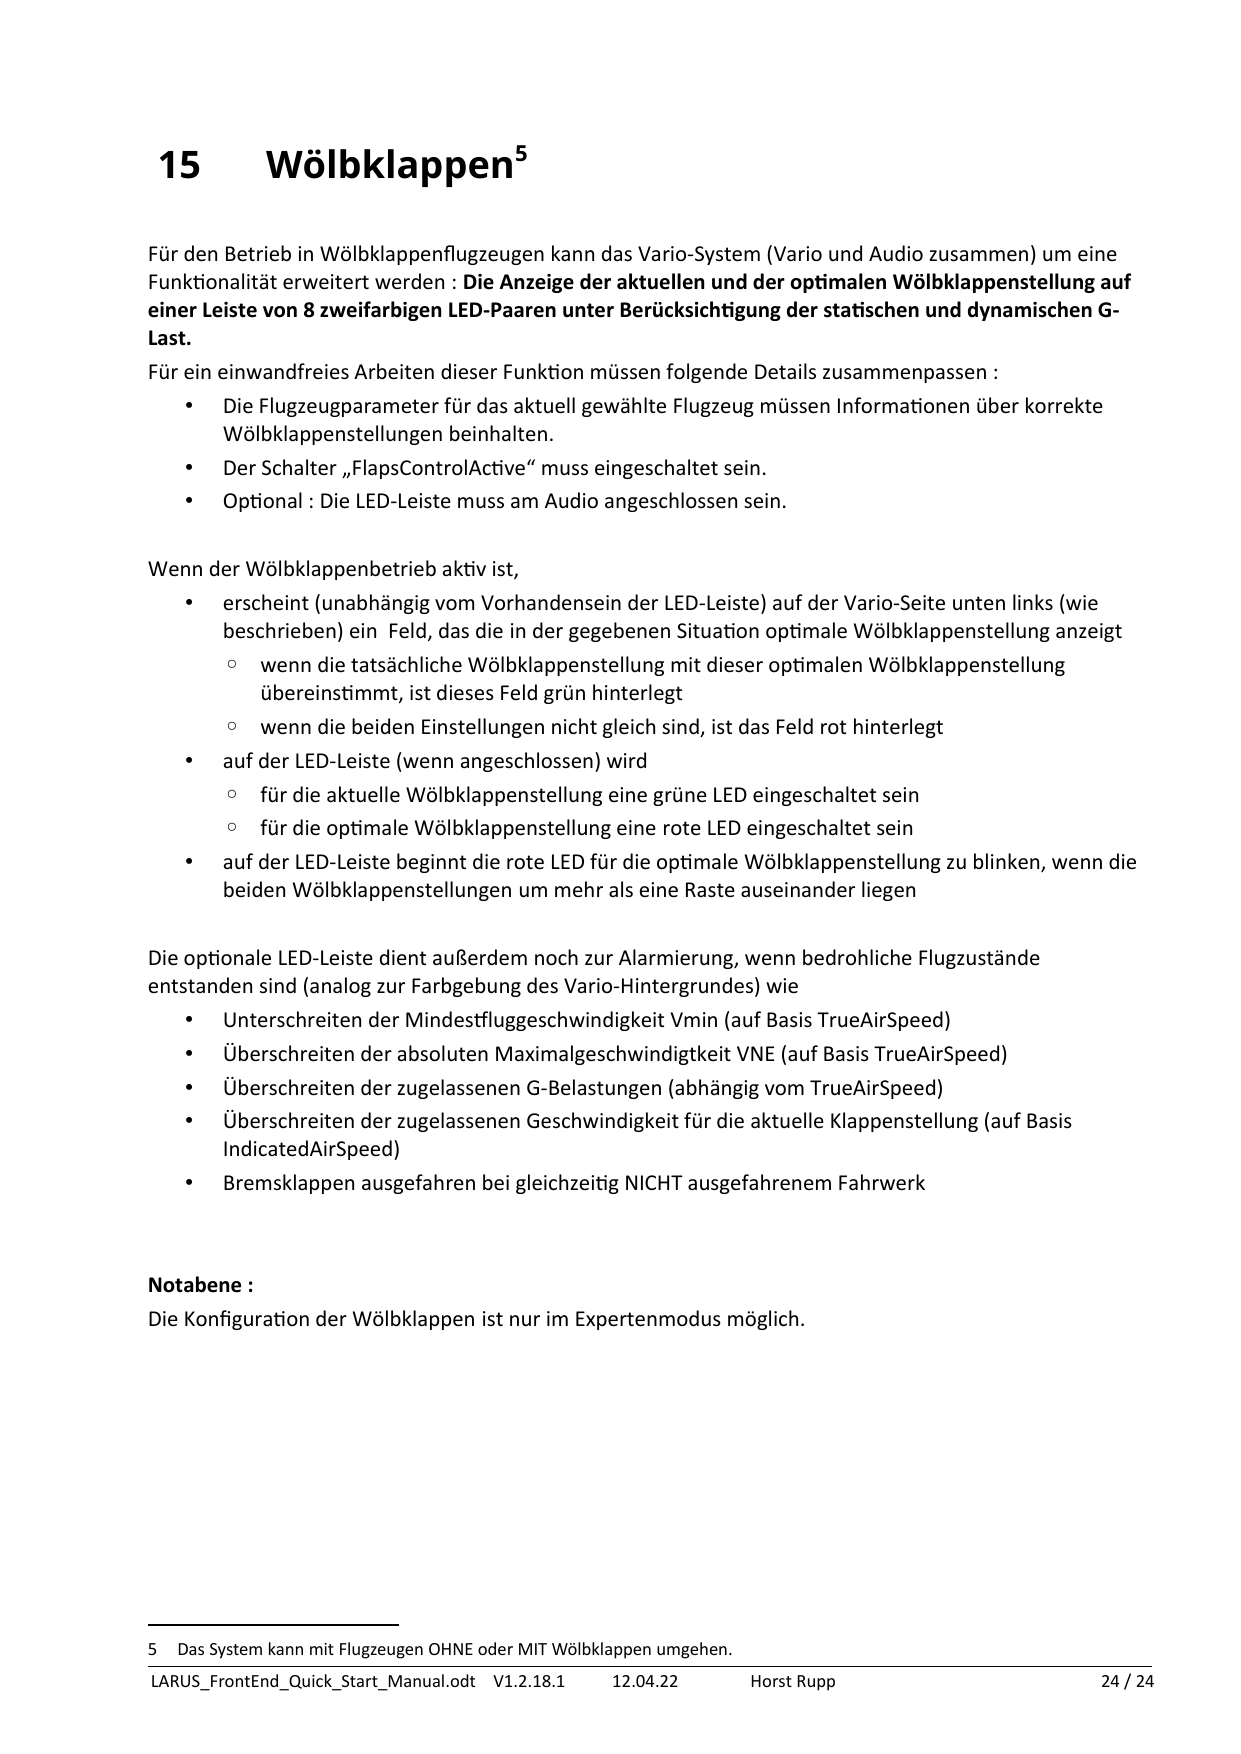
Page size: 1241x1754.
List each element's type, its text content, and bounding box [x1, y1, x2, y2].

text Für ein einwandfreies Arbeiten dieser Funktion müssen folgende Details zusammenpassen : [148, 357, 1152, 385]
text Für den Betrieb in Wölbklappenflugzeugen kann das Vario-System (Vario und Audio zusammen) um eine Funktionalität erweitert werden : Die Anzeige der aktuellen und der optimalen Wölbklappenstellung auf einer Leiste von 8 zweifarbigen LED-Paaren unter Berücksichtigung der statischen und dynamischen G-Last. [148, 239, 1152, 351]
list Die Flugzeugparameter für das aktuell gewählte Flugzeug müssen Informationen über korrekte Wölbklappenstellungen beinhalten. [185, 391, 1152, 447]
list für die aktuelle Wölbklappenstellung eine grüne LED eingeschaltet sein [223, 780, 1152, 808]
text Das System kann mit Flugzeugen OHNE oder MIT Wölbklappen umgehen. [148, 1637, 1152, 1660]
list wenn die tatsächliche Wölbklappenstellung mit dieser optimalen Wölbklappenstellung übereinstimmt, ist dieses Feld grün hinterlegt [223, 650, 1152, 706]
list Bremsklappen ausgefahren bei gleichzeitig NICHT ausgefahrenem Fahrwerk [185, 1168, 1152, 1196]
list erscheint (unabhängig vom Vorhandensein der LED-Leiste) auf der Vario-Seite unten links (wie beschrieben) ein Feld, das die in der gegebenen Situation optimale Wölbklappenstellung anzeigt [185, 588, 1152, 644]
list Überschreiten der absoluten Maximalgeschwindigtkeit VNE (auf Basis TrueAirSpeed) [185, 1039, 1152, 1067]
list auf der LED-Leiste (wenn angeschlossen) wird [185, 746, 1152, 774]
list auf der LED-Leiste beginnt die rote LED für die optimale Wölbklappenstellung zu blinken, wenn die beiden Wölbklappenstellungen um mehr als eine Raste auseinander liegen [185, 847, 1152, 903]
text Wenn der Wölbklappenbetrieb aktiv ist, [148, 554, 1152, 582]
list Überschreiten der zugelassenen Geschwindigkeit für die aktuelle Klappenstellung (auf Basis IndicatedAirSpeed) [185, 1107, 1152, 1163]
text Die optionale LED-Leiste dient außerdem noch zur Alarmierung, wenn bedrohliche Flugzustände entstanden sind (analog zur Farbgebung des Vario-Hintergrundes) wie [148, 943, 1152, 999]
text Die Konfiguration der Wölbklappen ist nur im Expertenmodus möglich. [148, 1304, 1152, 1332]
list wenn die beiden Einstellungen nicht gleich sind, ist das Feld rot hinterlegt [223, 712, 1152, 740]
list Unterschreiten der Mindestfluggeschwindigkeit Vmin (auf Basis TrueAirSpeed) [185, 1005, 1152, 1033]
subtitle Wölbklappen [148, 138, 1128, 190]
list Optional : Die LED-Leiste muss am Audio angeschlossen sein. [185, 487, 1152, 515]
list Überschreiten der zugelassenen G-Belastungen (abhängig vom TrueAirSpeed) [185, 1073, 1152, 1101]
list für die optimale Wölbklappenstellung eine rote LED eingeschaltet sein [223, 813, 1152, 842]
list Der Schalter „FlapsControlActive“ muss eingeschaltet sein. [185, 453, 1152, 481]
text Notabene : [148, 1270, 1152, 1298]
